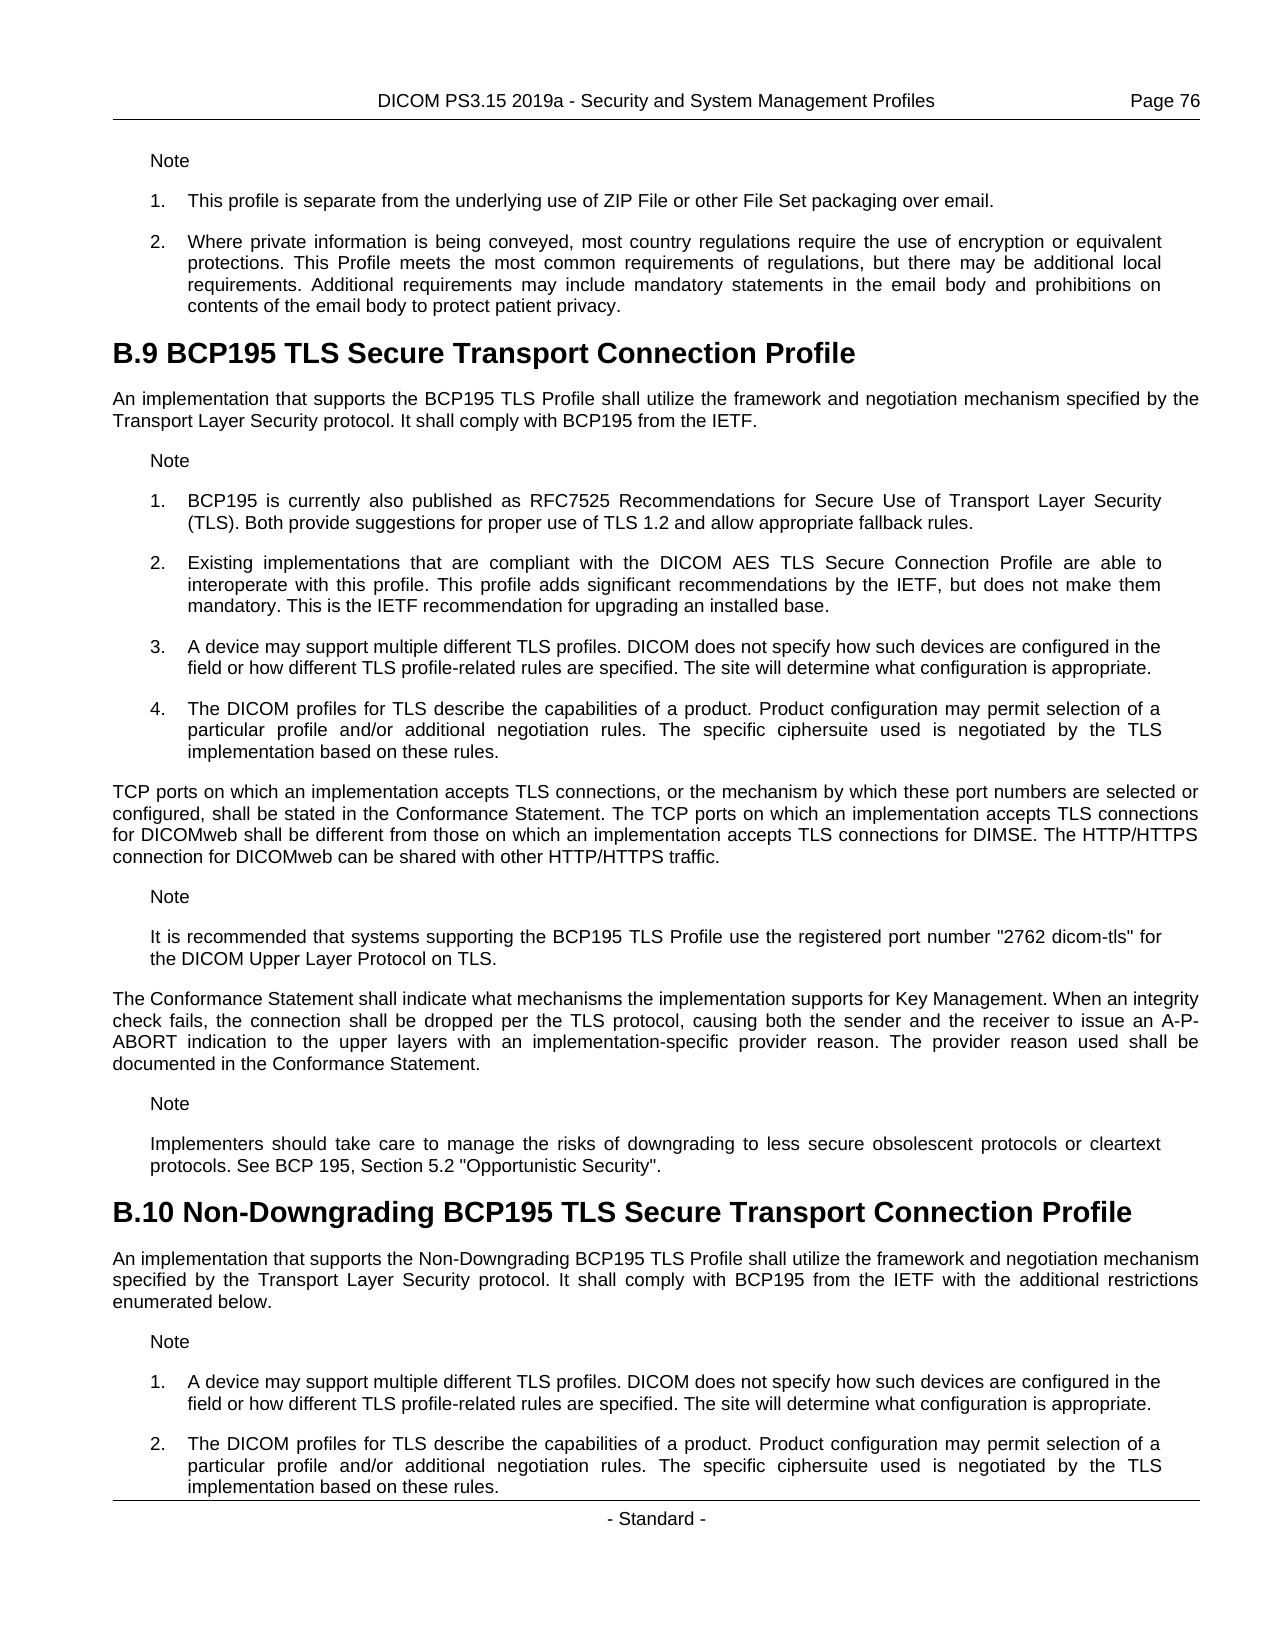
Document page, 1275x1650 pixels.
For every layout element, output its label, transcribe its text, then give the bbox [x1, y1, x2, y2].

list BCP195 is currently also published as RFC7525 Recommendations for Secure Use of Transport Layer Security (TLS). Both provide suggestions for proper use of TLS 1.2 and allow appropriate fallback rules. [150, 490, 1162, 533]
text B.10 Non-Downgrading BCP195 TLS Secure Transport Connection Profile [112, 1195, 1200, 1229]
text Note [150, 1093, 1162, 1114]
text An implementation that supports the BCP195 TLS Profile shall utilize the framework and negotiation mechanism specified by the Transport Layer Security protocol. It shall comply with BCP195 from the IETF. [112, 388, 1200, 431]
list A device may support multiple different TLS profiles. DICOM does not specify how such devices are configured in the field or how different TLS profile-related rules are specified. The site will determine what configuration is appropriate. [150, 635, 1162, 678]
text Implementers should take care to manage the risks of downgrading to less secure obsolescent protocols or cleartext protocols. See BCP 195, Section 5.2 "Opportunistic Security". [150, 1133, 1162, 1176]
text B.9 BCP195 TLS Secure Transport Connection Profile [112, 336, 1200, 369]
text TCP ports on which an implementation accepts TLS connections, or the mechanism by which these port numbers are selected or configured, shall be stated in the Conformance Statement. The TCP ports on which an implementation accepts TLS connections for DICOMweb shall be different from those on which an implementation accepts TLS connections for DIMSE. The HTTP/HTTPS connection for DICOMweb can be shared with other HTTP/HTTPS traffic. [112, 781, 1200, 867]
text It is recommended that systems supporting the BCP195 TLS Profile use the registered port number "2762 dicom-tls" for the DICOM Upper Layer Protocol on TLS. [150, 926, 1162, 969]
text Note [150, 886, 1162, 907]
text Note [150, 450, 1162, 471]
list Existing implementations that are compliant with the DICOM AES TLS Secure Connection Profile are able to interoperate with this profile. This profile adds significant recommendations by the IETF, but does not make them mandatory. This is the IETF recommendation for upgrading an installed base. [150, 552, 1162, 617]
text Note [150, 150, 1162, 172]
list The DICOM profiles for TLS describe the capabilities of a product. Product configuration may permit selection of a particular profile and/or additional negotiation rules. The specific ciphersuite used is negotiated by the TLS implementation based on these rules. [150, 1433, 1162, 1498]
text An implementation that supports the Non-Downgrading BCP195 TLS Profile shall utilize the framework and negotiation mechanism specified by the Transport Layer Security protocol. It shall comply with BCP195 from the IETF with the additional restrictions enumerated below. [112, 1247, 1200, 1312]
list Where private information is being conveyed, most country regulations require the use of encryption or equivalent protections. This Profile meets the most common requirements of regulations, but there may be additional local requirements. Additional requirements may include mandatory statements in the email body and prohibitions on contents of the email body to protect patient privacy. [150, 231, 1162, 317]
list This profile is separate from the underlying use of ZIP File or other File Set packaging over email. [150, 190, 1162, 212]
text The Conformance Statement shall indicate what mechanisms the implementation supports for Key Management. When an integrity check fails, the connection shall be dropped per the TLS protocol, causing both the sender and the receiver to issue an A-P-ABORT indication to the upper layers with an implementation-specific provider reason. The provider reason used shall be documented in the Conformance Statement. [112, 988, 1200, 1074]
text Note [150, 1331, 1162, 1352]
list The DICOM profiles for TLS describe the capabilities of a product. Product configuration may permit selection of a particular profile and/or additional negotiation rules. The specific ciphersuite used is negotiated by the TLS implementation based on these rules. [150, 697, 1162, 762]
list A device may support multiple different TLS profiles. DICOM does not specify how such devices are configured in the field or how different TLS profile-related rules are specified. The site will determine what configuration is appropriate. [150, 1371, 1162, 1414]
